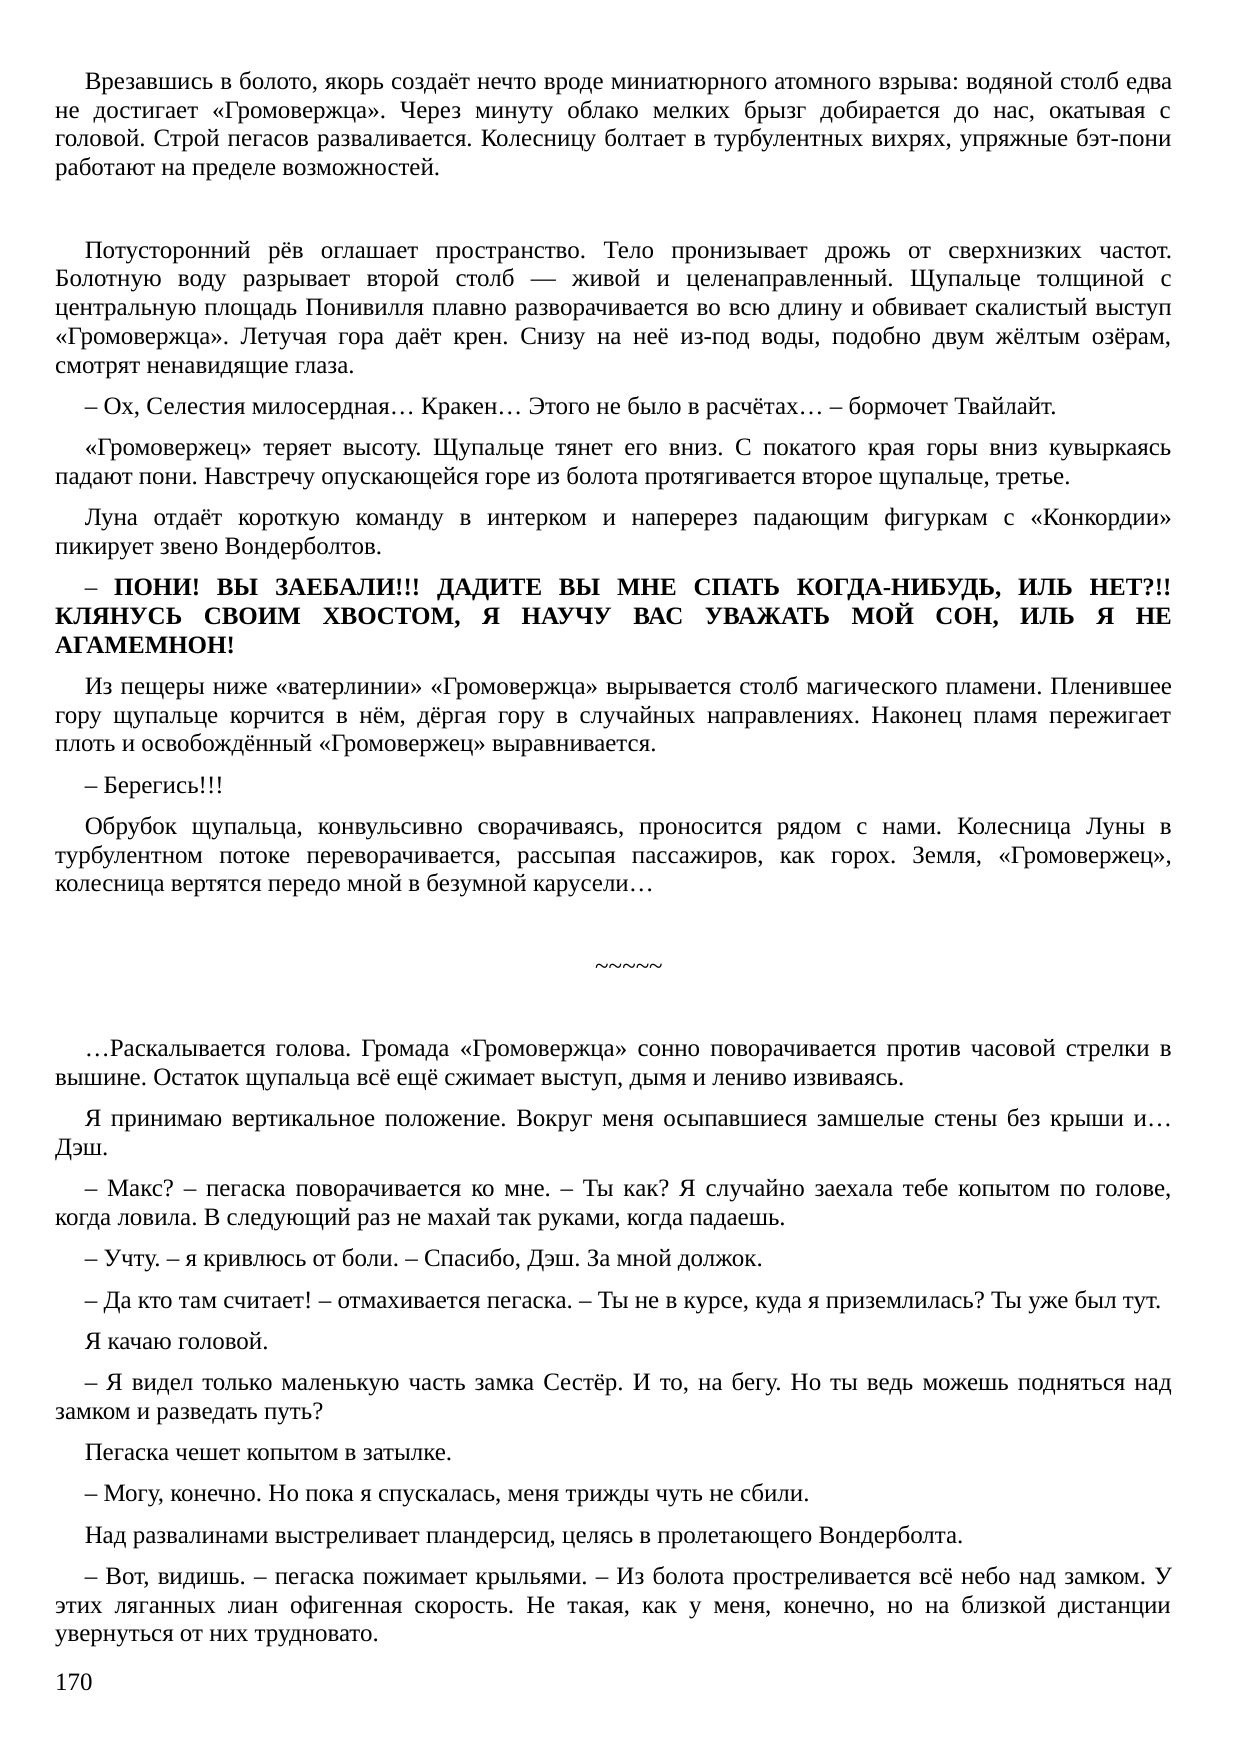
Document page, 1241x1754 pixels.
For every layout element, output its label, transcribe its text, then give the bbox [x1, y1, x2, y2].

text Потусторонний рёв оглашает пространство. Тело пронизывает дрожь от сверхнизких частот. Болотную воду разрывает второй столб — живой и целенаправленный. Щупальце толщиной с центральную площадь Понивилля плавно разворачивается во всю длину и обвивает скалистый выступ «Громовержца». Летучая гора даёт крен. Снизу на неё из-под воды, подобно двум жёлтым озёрам, смотрят ненавидящие глаза. [55, 235, 1173, 378]
text Врезавшись в болото, якорь создаёт нечто вроде миниатюрного атомного взрыва: водяной столб едва не достигает «Громовержца». Через минуту облако мелких брызг добирается до нас, окатывая с головой. Строй пегасов разваливается. Колесницу болтает в турбулентных вихрях, упряжные бэт-пони работают на пределе возможностей. [55, 66, 1173, 181]
text «Громовержец» теряет высоту. Щупальце тянет его вниз. С покатого края горы вниз кувыркаясь падают пони. Навстречу опускающейся горе из болота протягивается второе щупальце, третье. [55, 432, 1173, 490]
text – Макс? – пегаска поворачивается ко мне. – Ты как? Я случайно заехала тебе копытом по голове, когда ловила. В следующий раз не махай так руками, когда падаешь. [55, 1173, 1173, 1231]
text Обрубок щупальца, конвульсивно сворачиваясь, проносится рядом с нами. Колесница Луны в турбулентном потоке переворачивается, рассыпая пассажиров, как горох. Земля, «Громовержец», колесница вертятся передо мной в безумной карусели… [55, 811, 1173, 897]
text Из пещеры ниже «ватерлинии» «Громовержца» вырывается столб магического пламени. Пленившее гору щупальце корчится в нём, дёргая гору в случайных направлениях. Наконец пламя пережигает плоть и освобождённый «Громовержец» выравнивается. [55, 671, 1173, 757]
text ~~~~~ [55, 951, 1173, 980]
text – Учту. – я кривлюсь от боли. – Спасибо, Дэш. За мной должок. [55, 1243, 1173, 1272]
text – Да кто там считает! – отмахивается пегаска. – Ты не в курсе, куда я приземлилась? Ты уже был тут. [55, 1285, 1173, 1313]
text Я качаю головой. [55, 1326, 1173, 1355]
text Я принимаю вертикальное положение. Вокруг меня осыпавшиеся замшелые стены без крыши и… Дэш. [55, 1103, 1173, 1161]
text – Вот, видишь. – пегаска пожимает крыльями. – Из болота простреливается всё небо над замком. У этих ляганных лиан офигенная скорость. Не такая, как у меня, конечно, но на близкой дистанции увернуться от них трудновато. [55, 1561, 1173, 1647]
text – ПОНИ! ВЫ ЗАЕБАЛИ!!! ДАДИТЕ ВЫ МНЕ СПАТЬ КОГДА-НИБУДЬ, ИЛЬ НЕТ?!! КЛЯНУСЬ СВОИМ ХВОСТОМ, Я НАУЧУ ВАС УВАЖАТЬ МОЙ СОН, ИЛЬ Я НЕ АГАМЕМНОН! [55, 572, 1173, 658]
text – Ох, Селестия милосердная… Кракен… Этого не было в расчётах… – бормочет Твайлайт. [55, 391, 1173, 420]
text Пегаска чешет копытом в затылке. [55, 1437, 1173, 1466]
text – Могу, конечно. Но пока я спускалась, меня трижды чуть не сбили. [55, 1478, 1173, 1507]
text – Я видел только маленькую часть замка Сестёр. И то, на бегу. Но ты ведь можешь подняться над замком и разведать путь? [55, 1367, 1173, 1425]
text Луна отдаёт короткую команду в интерком и наперерез падающим фигуркам с «Конкордии» пикирует звено Вондерболтов. [55, 502, 1173, 560]
text Над развалинами выстреливает пландерсид, целясь в пролетающего Вондерболта. [55, 1520, 1173, 1548]
text – Берегись!!! [55, 770, 1173, 798]
text …Раскалывается голова. Громада «Громовержца» сонно поворачивается против часовой стрелки в вышине. Остаток щупальца всё ещё сжимает выступ, дымя и лениво извиваясь. [55, 1033, 1173, 1091]
